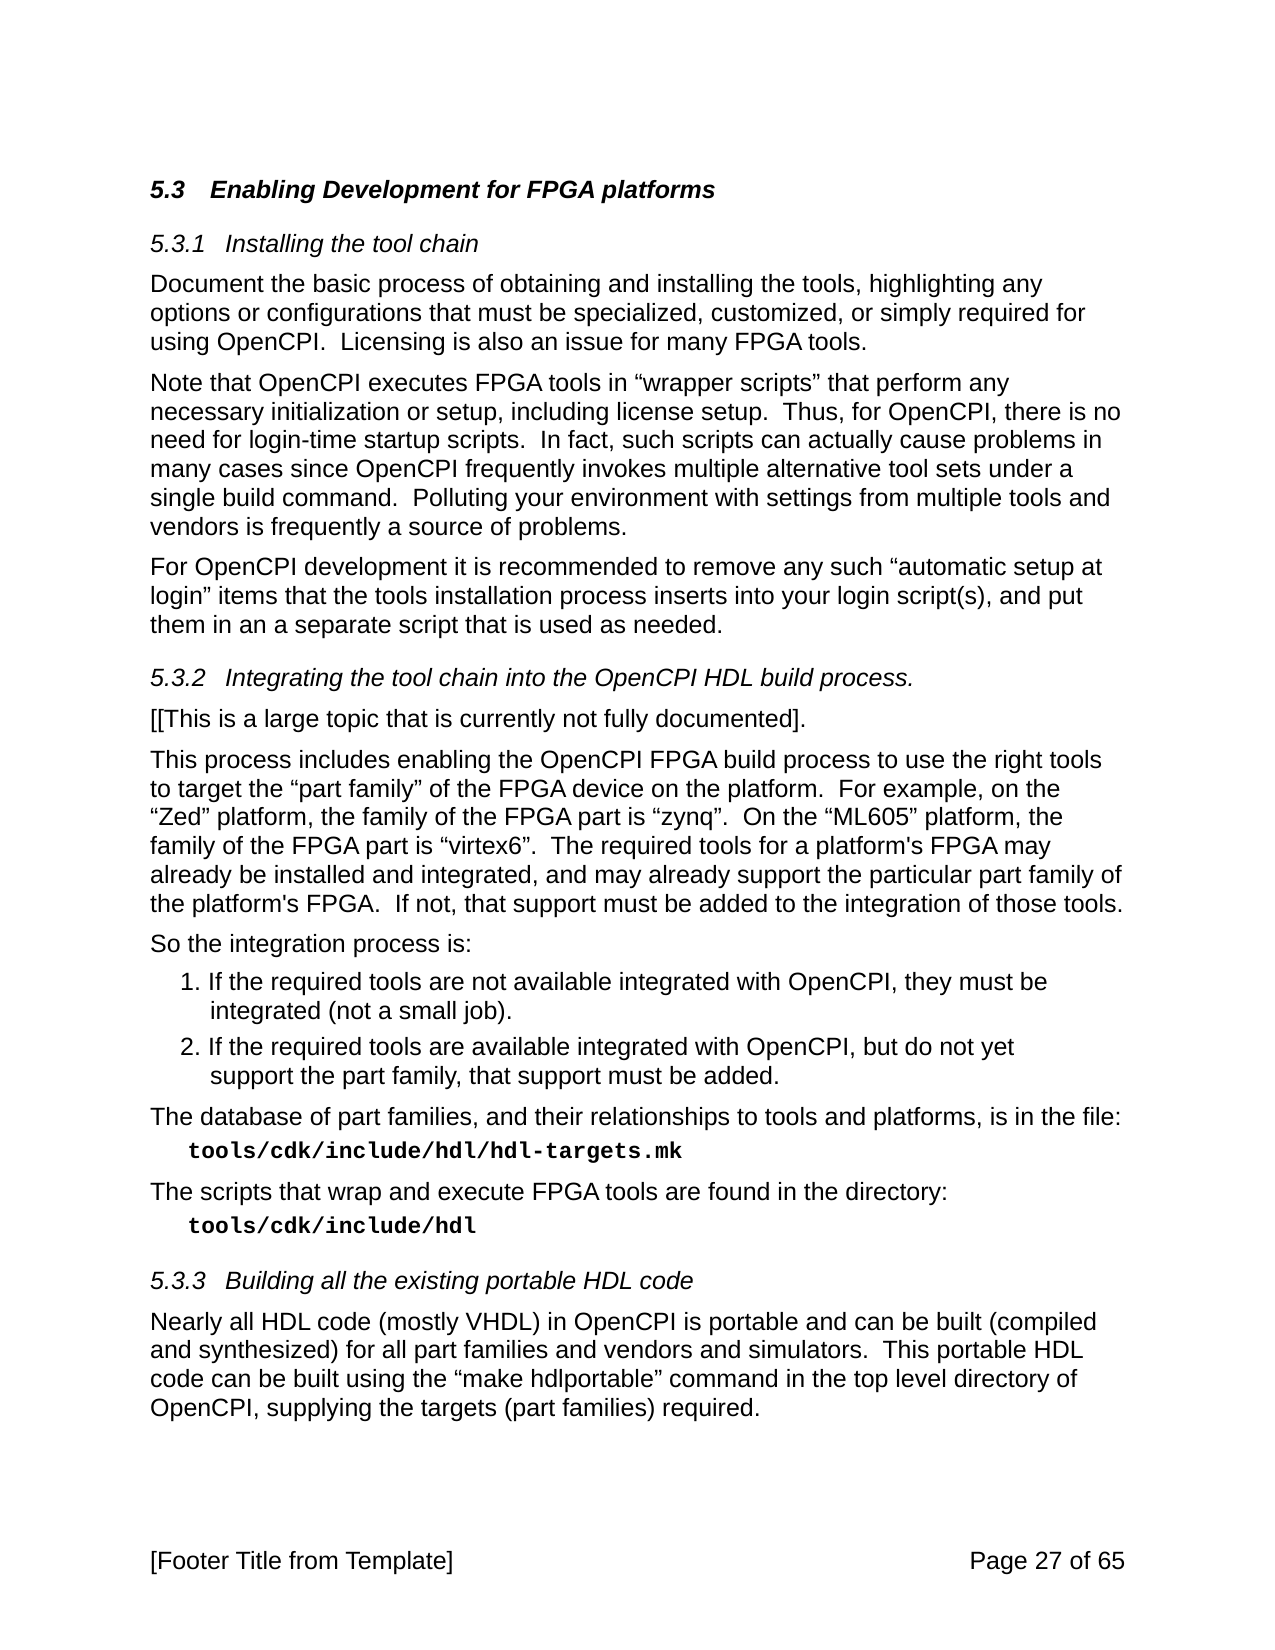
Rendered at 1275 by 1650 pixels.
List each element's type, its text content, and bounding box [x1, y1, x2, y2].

list If the required tools are not available integrated with OpenCPI, they must be integrated (not a small job). [180, 967, 1065, 1024]
text Nearly all HDL code (mostly VHDL) in OpenCPI is portable and can be built (compiled and synthesized) for all part families and vendors and simulators. This portable HDL code can be built using the “make hdlportable” command in the top level directory of OpenCPI, supplying the targets (part families) required. [150, 1307, 1125, 1422]
subtitle Building all the existing portable HDL code [150, 1266, 1125, 1294]
text The scripts that wrap and execute FPGA tools are found in the directory: [150, 1177, 1125, 1206]
text tools/cdk/include/hdl [187, 1215, 1125, 1241]
subtitle Integrating the tool chain into the OpenCPI HDL build process. [150, 663, 1125, 692]
list If the required tools are available integrated with OpenCPI, but do not yet support the part family, that support must be added. [180, 1032, 1065, 1089]
text This process includes enabling the OpenCPI FPGA build process to use the right tools to target the “part family” of the FPGA device on the platform. For example, on the “Zed” platform, the family of the FPGA part is “zynq”. On the “ML605” platform, the family of the FPGA part is “virtex6”. The required tools for a platform's FPGA may already be installed and integrated, and may already support the particular part family of the platform's FPGA. If not, that support must be added to the integration of those tools. [150, 745, 1125, 917]
text tools/cdk/include/hdl/hdl-targets.mk [187, 1139, 1125, 1165]
text Document the basic process of obtaining and installing the tools, highlighting any options or configurations that must be specialized, customized, or simply required for using OpenCPI. Licensing is also an issue for many FPGA tools. [150, 269, 1125, 356]
text So the integration process is: [150, 929, 1125, 958]
text The database of part families, and their relationships to tools and platforms, is in the file: [150, 1102, 1125, 1130]
text For OpenCPI development it is recommended to remove any such “automatic setup at login” items that the tools installation process inserts into your login script(s), and put them in an a separate script that is used as needed. [150, 552, 1125, 638]
subtitle Installing the tool chain [150, 229, 1125, 257]
subtitle Enabling Development for FPGA platforms [150, 175, 1125, 204]
text Note that OpenCPI executes FPGA tools in “wrapper scripts” that perform any necessary initialization or setup, including license setup. Thus, for OpenCPI, there is no need for login-time startup scripts. In fact, such scripts can actually cause problems in many cases since OpenCPI frequently invokes multiple alternative tool sets under a single build command. Polluting your environment with settings from multiple tools and vendors is frequently a source of problems. [150, 368, 1125, 540]
text [[This is a large topic that is currently not fully documented]. [150, 704, 1125, 733]
